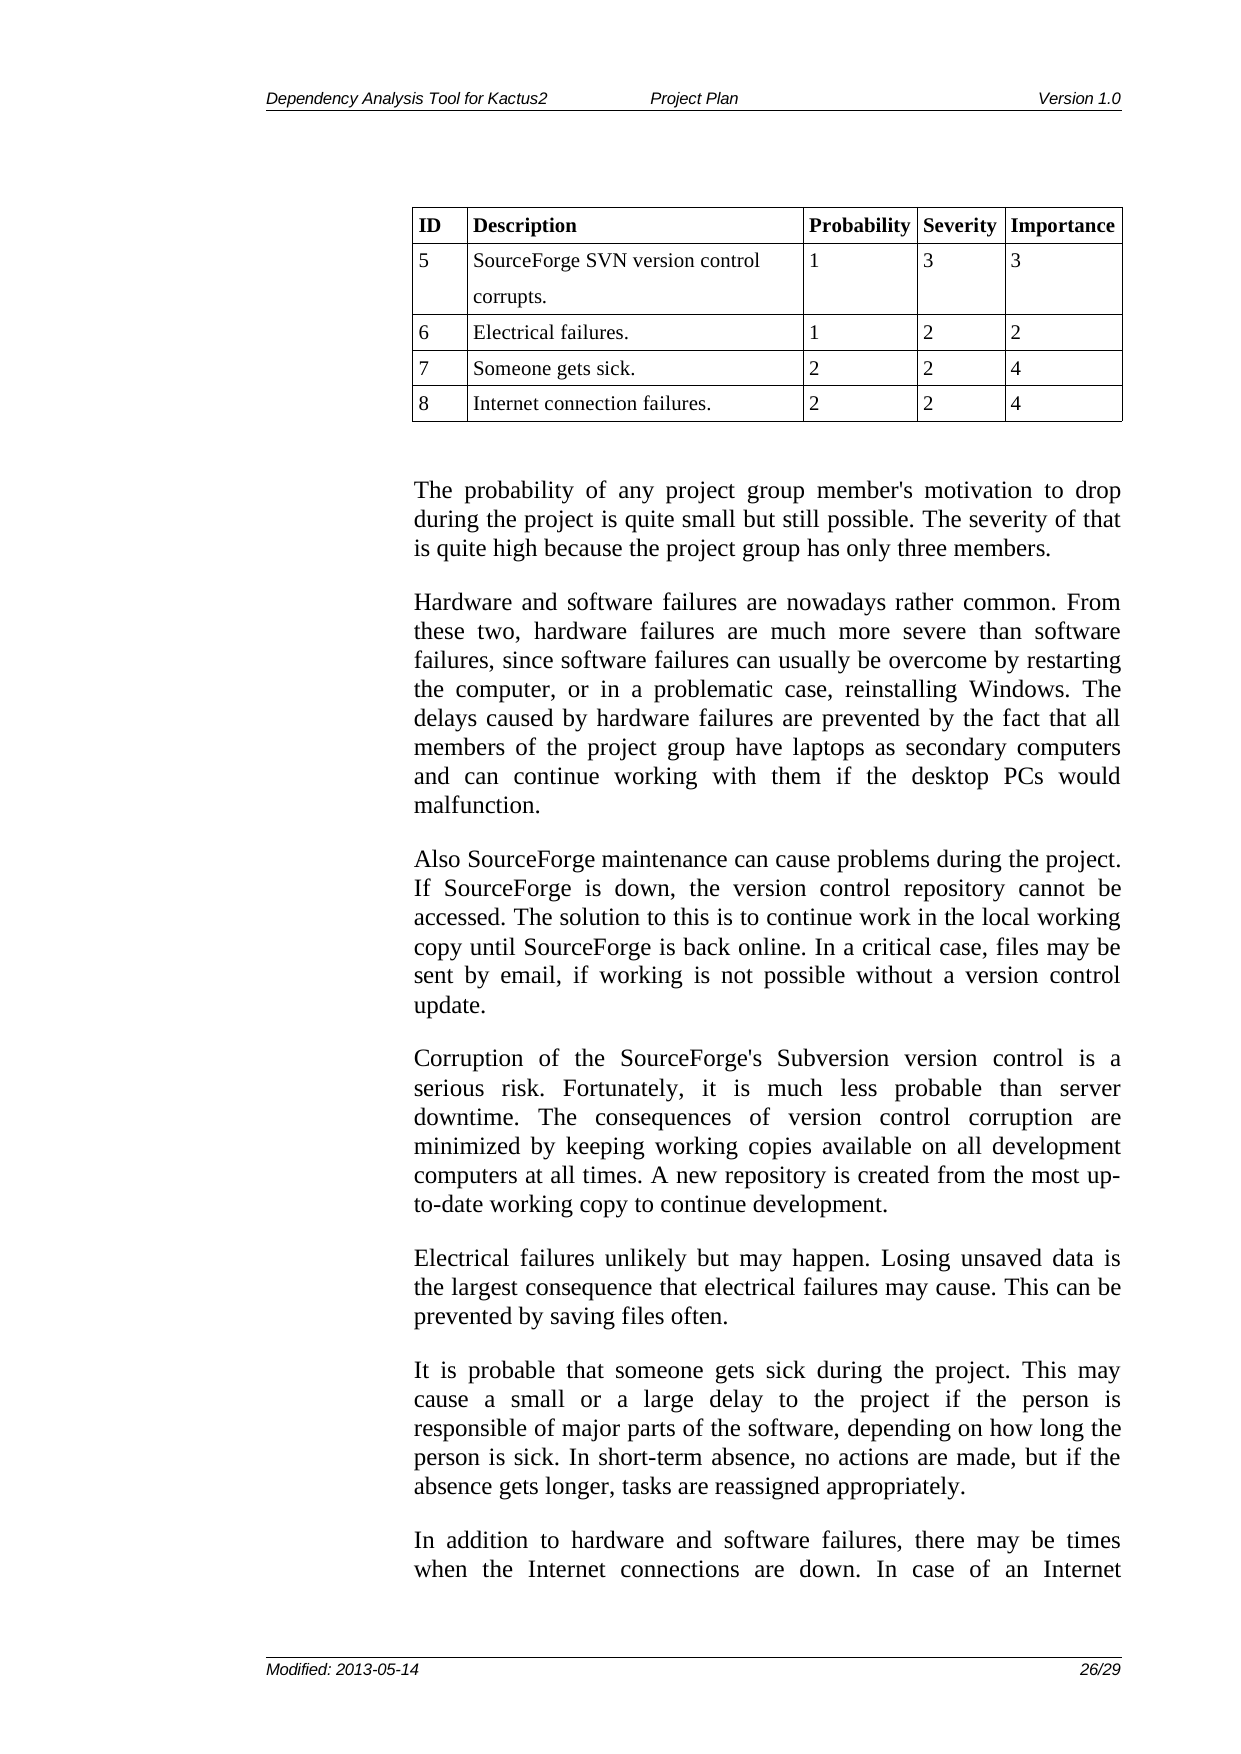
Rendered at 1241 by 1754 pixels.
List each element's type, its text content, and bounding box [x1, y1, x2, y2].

table_cell Electrical failures. [468, 315, 803, 350]
table_cell Internet connection failures. [468, 386, 803, 421]
table_cell 2 [918, 386, 1005, 421]
text Electrical failures unlikely but may happen. Losing unsaved data is the largest consequence that electrical failures may cause. This can be prevented by saving files often. [413, 1242, 1122, 1330]
table_cell 3 [1006, 244, 1122, 314]
table_header Importance [1006, 208, 1122, 242]
table_cell 5 [413, 244, 467, 314]
table_cell 4 [1006, 386, 1122, 421]
table_cell 2 [918, 315, 1005, 350]
table_cell 2 [804, 351, 917, 385]
text The probability of any project group member's motivation to drop during the project is quite small but still possible. The severity of that is quite high because the project group has only three members. [413, 475, 1122, 562]
table_cell 3 [918, 244, 1005, 314]
table_cell 7 [413, 351, 467, 385]
text In addition to hardware and software failures, there may be times when the Internet connections are down. In case of an Internet [413, 1524, 1122, 1583]
text Also SourceForge maintenance can cause problems during the project. If SourceForge is down, the version control repository cannot be accessed. The solution to this is to continue work in the local working copy until SourceForge is back online. In a critical case, files may be sent by email, if working is not possible without a version control update. [413, 844, 1122, 1018]
table_cell 6 [413, 315, 467, 350]
table_cell 1 [804, 315, 917, 350]
table_cell 2 [804, 386, 917, 421]
table_cell Someone gets sick. [468, 351, 803, 385]
text Corruption of the SourceForge's Subversion version control is a serious risk. Fortunately, it is much less probable than server downtime. The consequences of version control corruption are minimized by keeping working copies available on all development computers at all times. A new repository is created from the most up-to-date working copy to continue development. [413, 1043, 1122, 1218]
table_cell 4 [1006, 351, 1122, 385]
table_header Description [468, 208, 803, 242]
table_cell 8 [413, 386, 467, 421]
table_header Probability [804, 208, 917, 242]
table_cell 2 [918, 351, 1005, 385]
table_header ID [413, 208, 467, 242]
table_cell 2 [1006, 315, 1122, 350]
table_cell 1 [804, 244, 917, 314]
text It is probable that someone gets sick during the project. This may cause a small or a large delay to the project if the person is responsible of major parts of the software, depending on how long the person is sick. In short-term absence, no actions are made, but if the absence gets longer, tasks are reassigned appropriately. [413, 1354, 1122, 1500]
text Hardware and software failures are nowadays rather common. From these two, hardware failures are much more severe than software failures, since software failures can usually be overcome by restarting the computer, or in a problematic case, reinstalling Windows. The delays caused by hardware failures are prevented by the fact that all members of the project group have laptops as secondary computers and can continue working with them if the desktop PCs would malfunction. [413, 587, 1122, 819]
table_cell SourceForge SVN version control corrupts. [468, 244, 803, 314]
table_header Severity [918, 208, 1005, 242]
